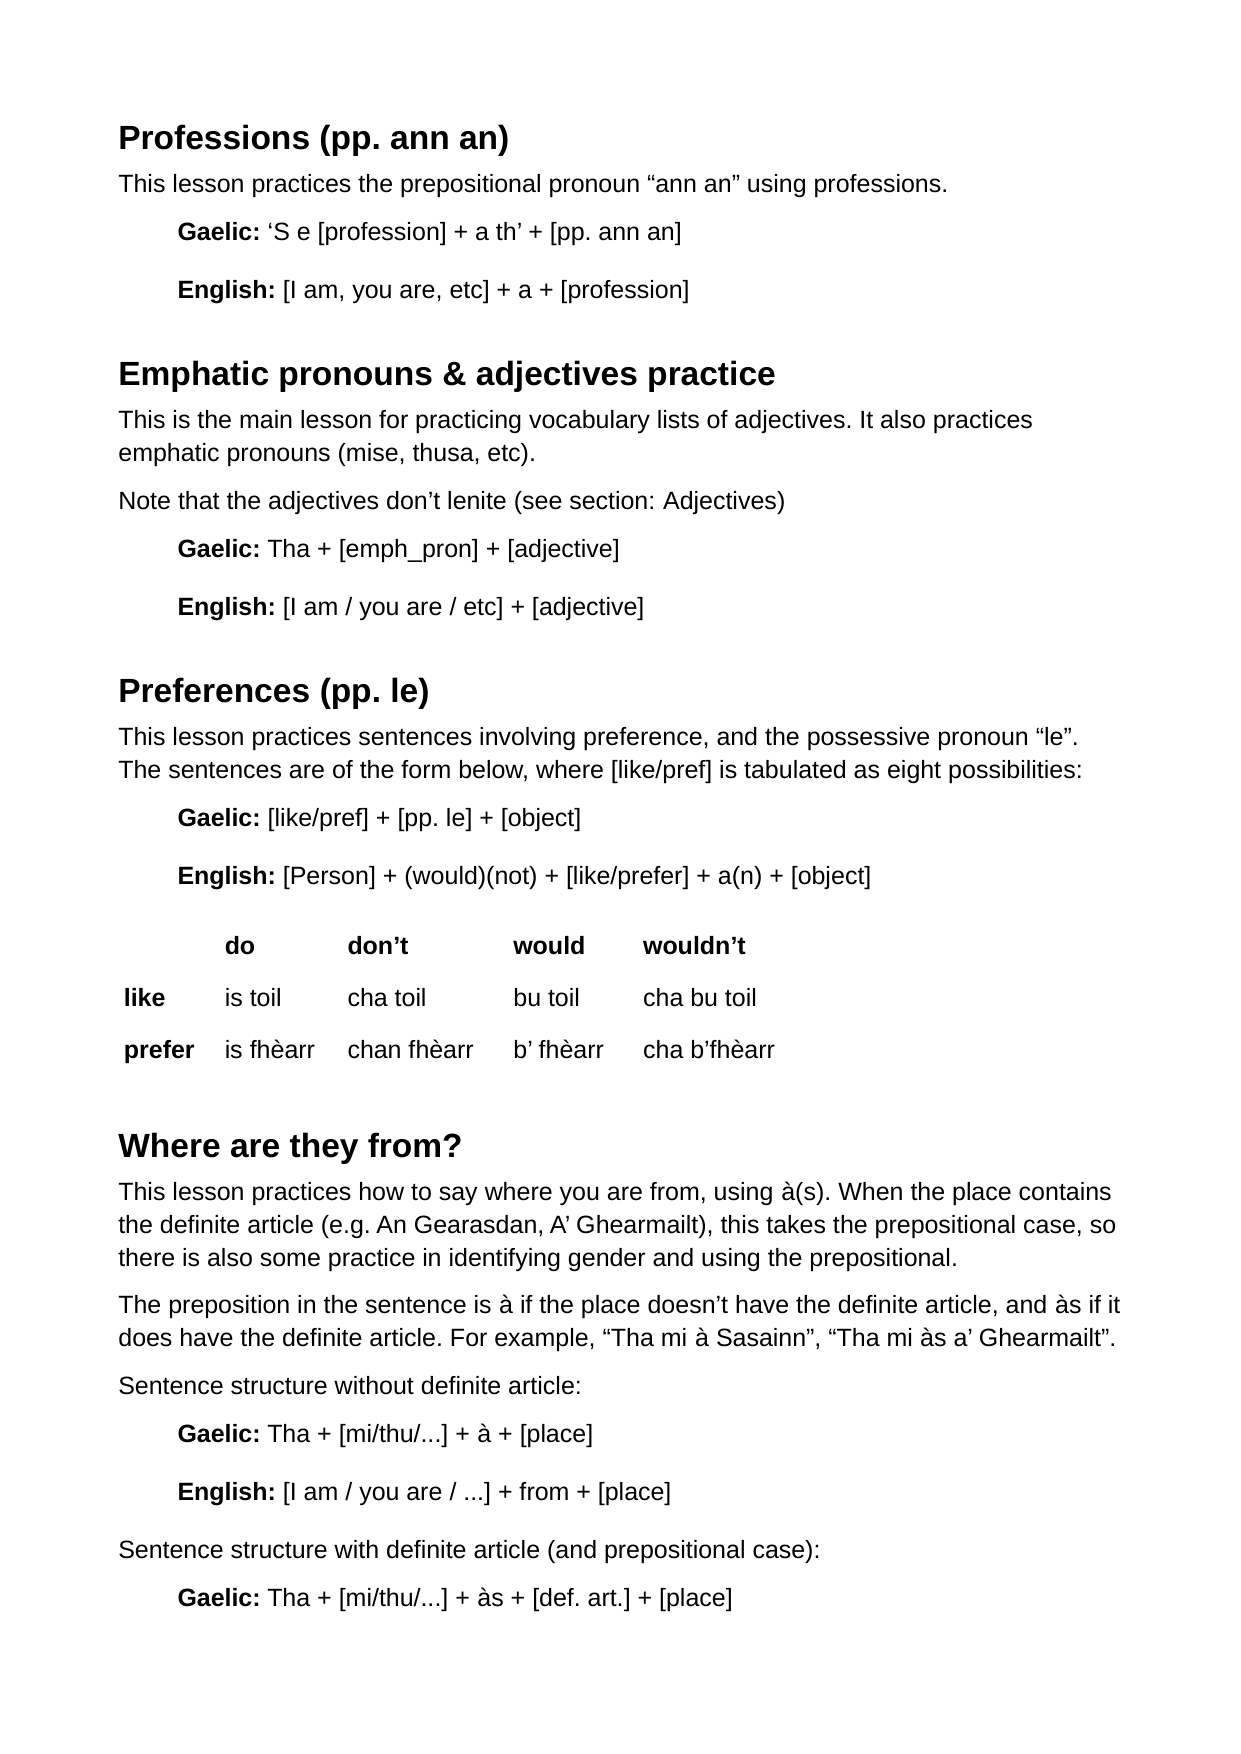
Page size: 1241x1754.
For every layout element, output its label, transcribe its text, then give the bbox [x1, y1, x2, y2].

subtitle Preferences (pp. le) [118, 671, 1122, 709]
text Sentence structure with definite article (and prepositional case): [118, 1535, 1122, 1564]
table_cell like [112, 971, 213, 1024]
text This lesson practices the prepositional pronoun “ann an” using professions. [118, 169, 1122, 198]
table_cell cha b’fhèarr [631, 1024, 797, 1076]
text Note that the adjectives don’t lenite (see section: Adjectives) [118, 486, 1122, 515]
table_header [112, 919, 213, 971]
table_header do [213, 919, 335, 971]
table_cell chan fhèarr [335, 1024, 501, 1076]
text This lesson practices sentences involving preference, and the possessive pronoun “le”. The sentences are of the form below, where [like/pref] is tabulated as eight possibilities: [118, 722, 1122, 784]
table_cell is toil [213, 971, 335, 1024]
text This is the main lesson for practicing vocabulary lists of adjectives. It also practices emphatic pronouns (mise, thusa, etc). [118, 405, 1122, 467]
subtitle Emphatic pronouns & adjectives practice [118, 354, 1122, 393]
text English: [I am / you are / ...] + from + [place] [177, 1477, 1063, 1506]
table_header would [501, 919, 631, 971]
table_cell bu toil [501, 971, 631, 1024]
text English: [I am / you are / etc] + [adjective] [177, 592, 1063, 621]
table_cell is fhèarr [213, 1024, 335, 1076]
table_header don’t [335, 919, 501, 971]
text Gaelic: Tha + [mi/thu/...] + à + [place] [177, 1418, 1063, 1447]
text English: [Person] + (would)(not) + [like/prefer] + a(n) + [object] [177, 861, 1063, 889]
text This lesson practices how to say where you are from, using à(s). When the place contains the definite article (e.g. An Gearasdan, A’ Ghearmailt), this takes the prepositional case, so there is also some practice in identifying gender and using the prepositional. [118, 1177, 1122, 1271]
subtitle Where are they from? [118, 1126, 1122, 1164]
table_header wouldn’t [631, 919, 797, 971]
text Gaelic: Tha + [emph_pron] + [adjective] [177, 533, 1063, 562]
table_cell prefer [112, 1024, 213, 1076]
text Gaelic: Tha + [mi/thu/...] + às + [def. art.] + [place] [177, 1583, 1063, 1611]
table_cell b’ fhèarr [501, 1024, 631, 1076]
subtitle Professions (pp. ann an) [118, 118, 1122, 157]
text Gaelic: ‘S e [profession] + a th’ + [pp. ann an] [177, 217, 1063, 246]
table_cell cha toil [335, 971, 501, 1024]
text English: [I am, you are, etc] + a + [profession] [177, 275, 1063, 304]
text Gaelic: [like/pref] + [pp. le] + [object] [177, 803, 1063, 831]
text The preposition in the sentence is à if the place doesn’t have the definite article, and às if it does have the definite article. For example, “Tha mi à Sasainn”, “Tha mi às a’ Ghearmailt”. [118, 1290, 1122, 1352]
text Sentence structure without definite article: [118, 1371, 1122, 1400]
table_cell cha bu toil [631, 971, 797, 1024]
